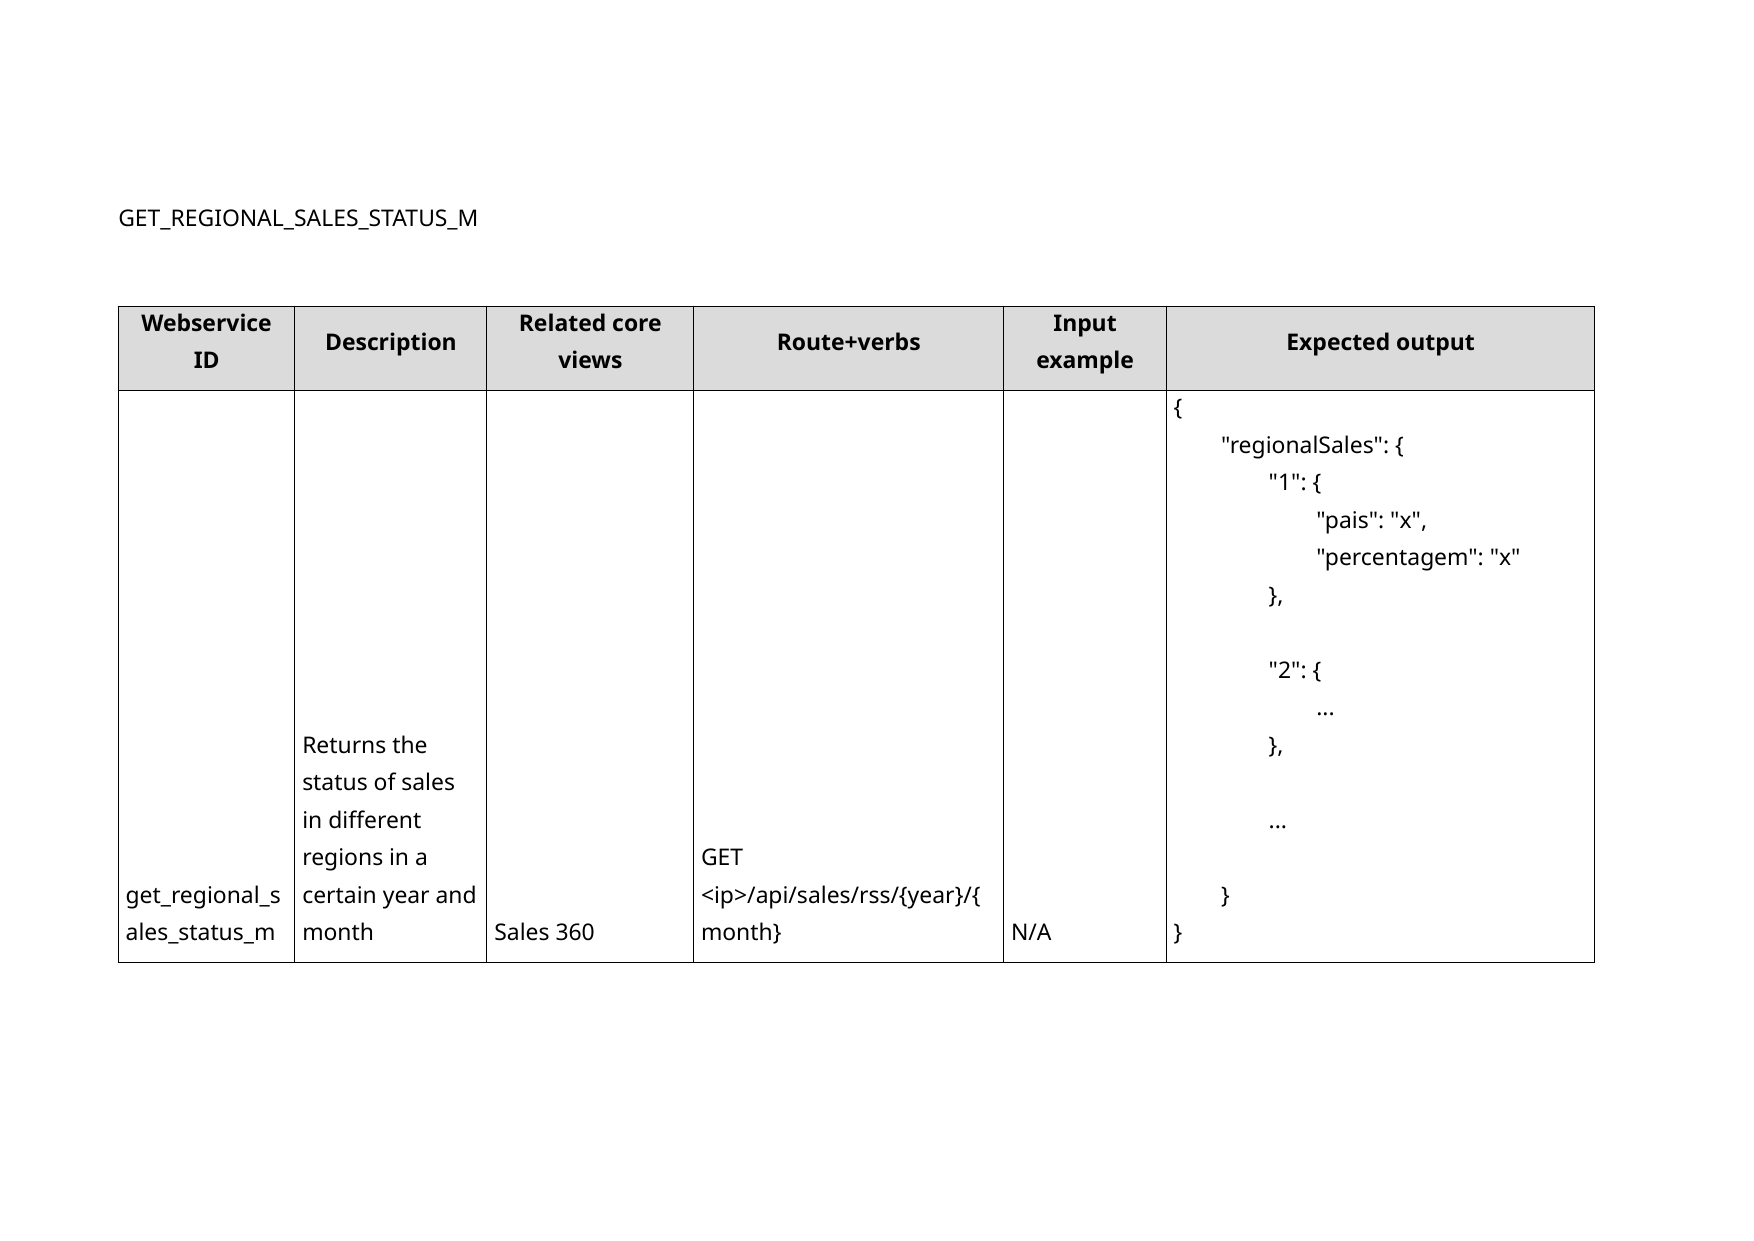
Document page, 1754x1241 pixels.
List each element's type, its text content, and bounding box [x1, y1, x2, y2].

table_cell get_regional_sales_status_m [119, 391, 294, 962]
table_cell Sales 360 [487, 391, 693, 962]
table_header Description [295, 307, 486, 390]
table_cell GET <ip>/api/sales/rss/{year}/{month} [694, 391, 1003, 962]
table_header Input example [1004, 307, 1166, 390]
table_header Route+verbs [694, 307, 1003, 390]
table_header Related core views [487, 307, 693, 390]
text GET_REGIONAL_SALES_STATUS_M [118, 201, 1636, 233]
table_cell Returns the status of sales in different regions in a certain year and month [295, 391, 486, 962]
table_cell { "regionalSales": { "1": { "pais": "x", "percentagem": "x" }, "2": { ... }, ... } } [1167, 391, 1594, 962]
table_cell N/A [1004, 391, 1166, 962]
table_header Expected output [1167, 307, 1594, 390]
table_header Webservice ID [119, 307, 294, 390]
